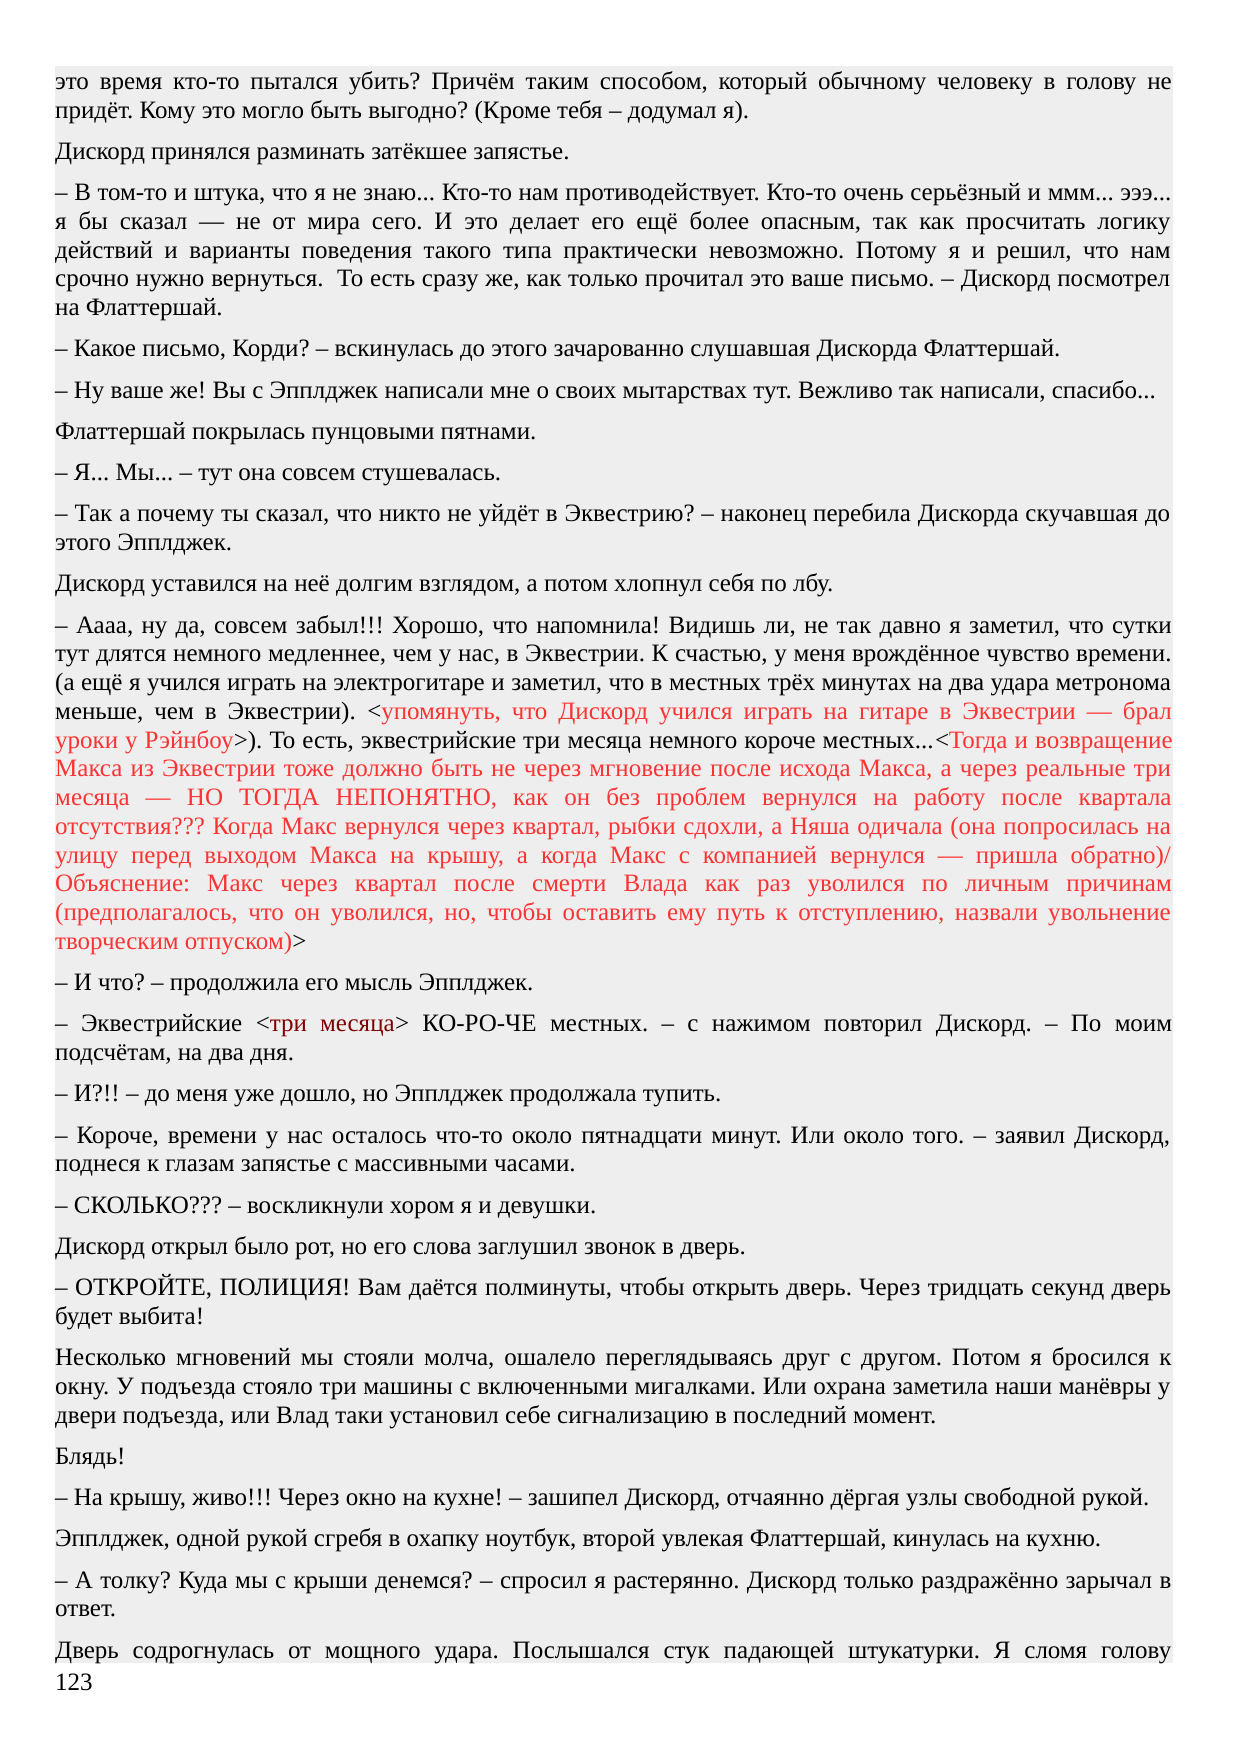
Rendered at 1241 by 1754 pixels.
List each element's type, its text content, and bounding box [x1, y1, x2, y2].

text – Короче, времени у нас осталось что-то около пятнадцати минут. Или около того. – заявил Дискорд, поднеся к глазам запястье с массивными часами. [55, 1120, 1173, 1177]
text Блядь! [55, 1441, 1173, 1470]
text – Так а почему ты сказал, что никто не уйдёт в Эквестрию? – наконец перебила Дискорда скучавшая до этого Эпплджек. [55, 498, 1173, 556]
text это время кто-то пытался убить? Причём таким способом, который обычному человеку в голову не придёт. Кому это могло быть выгодно? (Кроме тебя – додумал я). [55, 66, 1173, 123]
text Дверь содрогнулась от мощного удара. Послышался стук падающей штукатурки. Я сломя голову [55, 1635, 1173, 1663]
text – И что? – продолжила его мысль Эпплджек. [55, 967, 1173, 996]
text – ОТКРОЙТЕ, ПОЛИЦИЯ! Вам даётся полминуты, чтобы открыть дверь. Через тридцать секунд дверь будет выбита! [55, 1272, 1173, 1330]
text Дискорд принялся разминать затёкшее запястье. [55, 136, 1173, 165]
text Флаттершай покрылась пунцовыми пятнами. [55, 416, 1173, 445]
text – Я... Мы... – тут она совсем стушевалась. [55, 457, 1173, 486]
text – СКОЛЬКО??? – воскликнули хором я и девушки. [55, 1190, 1173, 1218]
text – На крышу, живо!!! Через окно на кухне! – зашипел Дискорд, отчаянно дёргая узлы свободной рукой. [55, 1482, 1173, 1511]
text – Эквестрийские <три месяца> КО-РО-ЧЕ местных. – с нажимом повторил Дискорд. – По моим подсчётам, на два дня. [55, 1008, 1173, 1066]
text Эпплджек, одной рукой сгребя в охапку ноутбук, второй увлекая Флаттершай, кинулась на кухню. [55, 1523, 1173, 1552]
text – И?!! – до меня уже дошло, но Эпплджек продолжала тупить. [55, 1078, 1173, 1107]
text Дискорд открыл было рот, но его слова заглушил звонок в дверь. [55, 1231, 1173, 1260]
text – Какое письмо, Корди? – вскинулась до этого зачарованно слушавшая Дискорда Флаттершай. [55, 333, 1173, 362]
text Несколько мгновений мы стояли молча, ошалело переглядываясь друг с другом. Потом я бросился к окну. У подъезда стояло три машины с включенными мигалками. Или охрана заметила наши манёвры у двери подъезда, или Влад таки установил себе сигнализацию в последний момент. [55, 1342, 1173, 1428]
text – Ну ваше же! Вы с Эпплджек написали мне о своих мытарствах тут. Вежливо так написали, спасибо... [55, 375, 1173, 403]
text – В том-то и штука, что я не знаю... Кто-то нам противодействует. Кто-то очень серьёзный и ммм... эээ... я бы сказал — не от мира сего. И это делает его ещё более опасным, так как просчитать логику действий и варианты поведения такого типа практически невозможно. Потому я и решил, что нам срочно нужно вернуться. То есть сразу же, как только прочитал это ваше письмо. – Дискорд посмотрел на Флаттершай. [55, 177, 1173, 321]
text – А толку? Куда мы с крыши денемся? – спросил я растерянно. Дискорд только раздражённо зарычал в ответ. [55, 1565, 1173, 1622]
text – Аааа, ну да, совсем забыл!!! Хорошо, что напомнила! Видишь ли, не так давно я заметил, что сутки тут длятся немного медленнее, чем у нас, в Эквестрии. К счастью, у меня врождённое чувство времени. (а ещё я учился играть на электрогитаре и заметил, что в местных трёх минутах на два удара метронома меньше, чем в Эквестрии). <упомянуть, что Дискорд учился играть на гитаре в Эквестрии — брал уроки у Рэйнбоу>). То есть, эквестрийские три месяца немного короче местных...<Тогда и возвращение Макса из Эквестрии тоже должно быть не через мгновение после исхода Макса, а через реальные три месяца — НО ТОГДА НЕПОНЯТНО, как он без проблем вернулся на работу после квартала отсутствия??? Когда Макс вернулся через квартал, рыбки сдохли, а Няша одичала (она попросилась на улицу перед выходом Макса на крышу, а когда Макс с компанией вернулся — пришла обратно)/ Объяснение: Макс через квартал после смерти Влада как раз уволился по личным причинам (предполагалось, что он уволился, но, чтобы оставить ему путь к отступлению, назвали увольнение творческим отпуском)> [55, 610, 1173, 955]
text Дискорд уставился на неё долгим взглядом, а потом хлопнул себя по лбу. [55, 568, 1173, 597]
